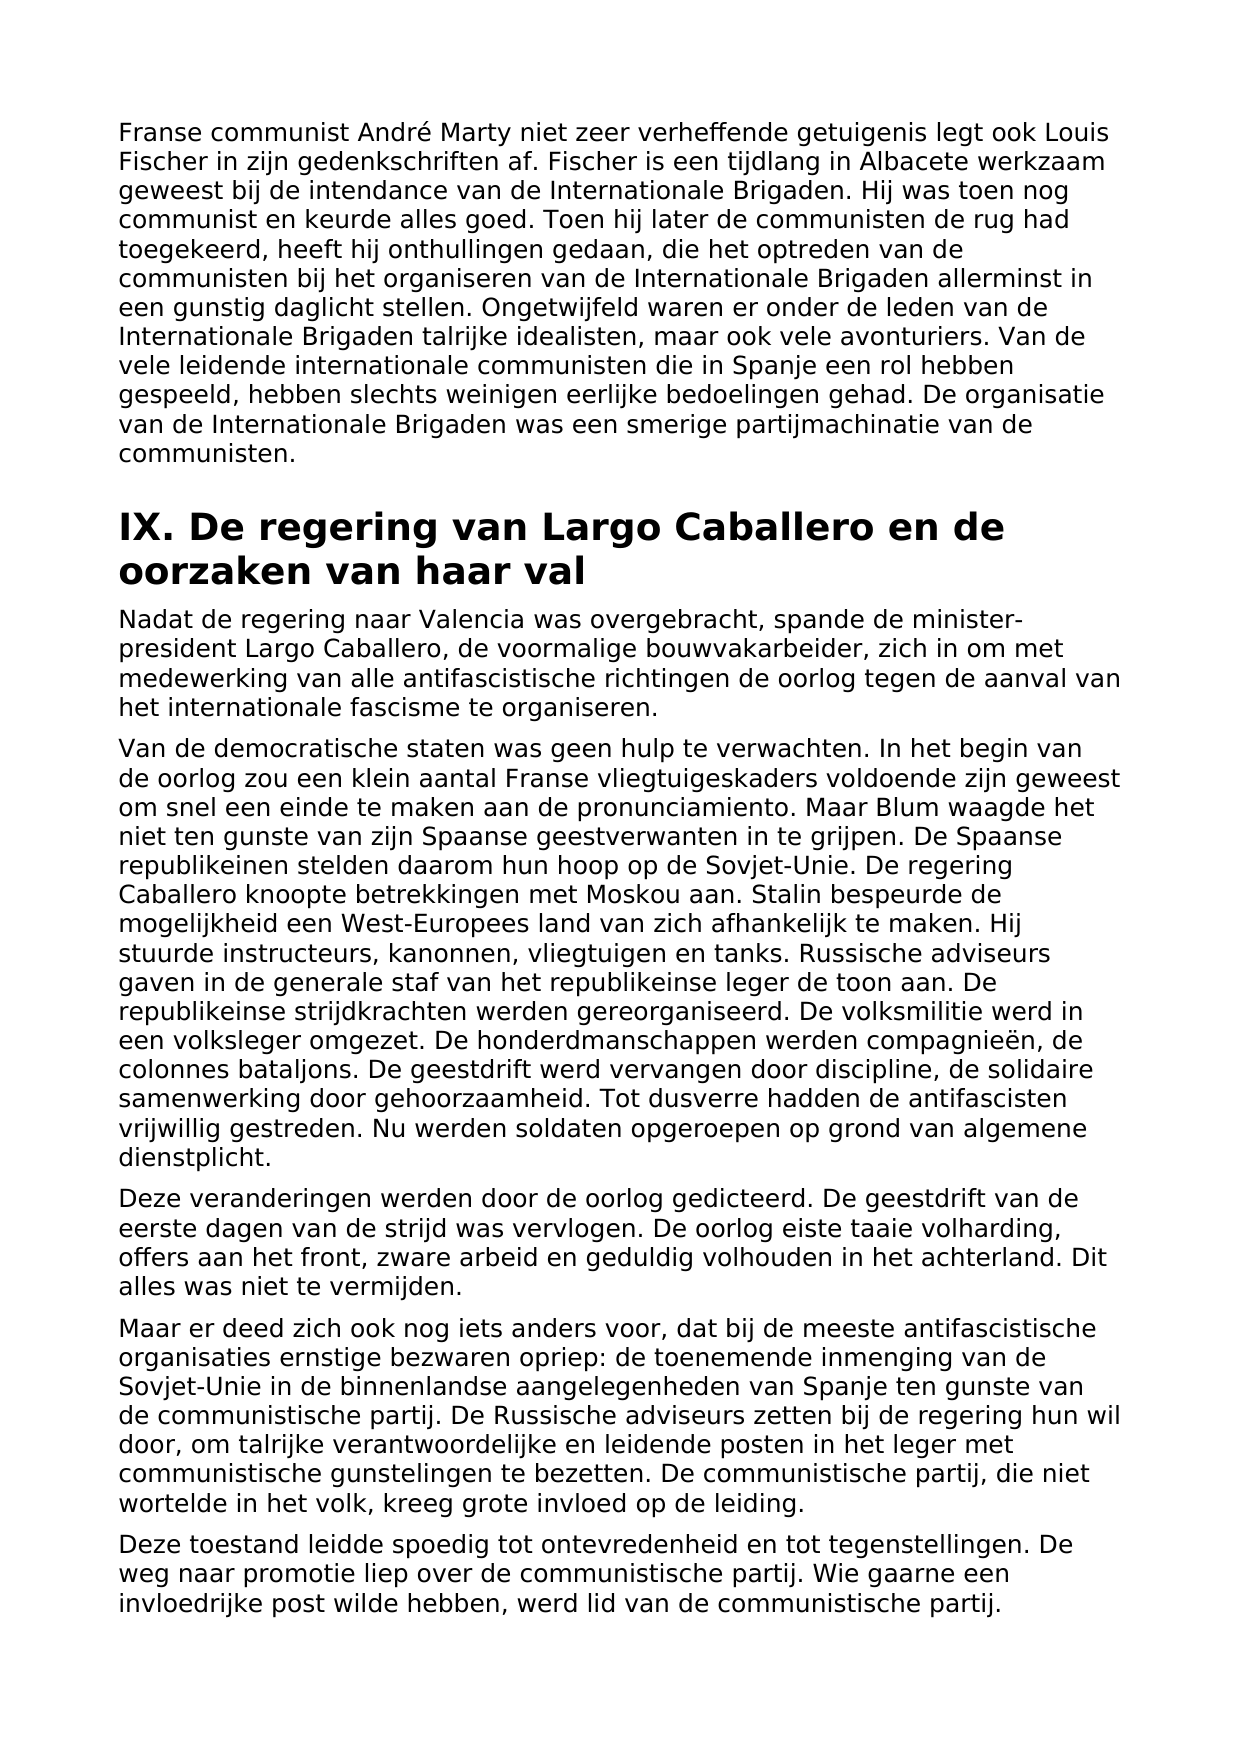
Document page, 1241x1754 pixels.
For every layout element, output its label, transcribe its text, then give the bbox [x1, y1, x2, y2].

subtitle IX. De regering van Largo Caballero en de oorzaken van haar val [118, 506, 1122, 593]
text Deze veranderingen werden door de oorlog gedicteerd. De geestdrift van de eerste dagen van de strijd was vervlogen. De oorlog eiste taaie volharding, offers aan het front, zware arbeid en geduldig volhouden in het achterland. Dit alles was niet te vermijden. [118, 1184, 1122, 1301]
text Van de democratische staten was geen hulp te verwachten. In het begin van de oorlog zou een klein aantal Franse vliegtuigeskaders voldoende zijn geweest om snel een einde te maken aan de pronunciamiento. Maar Blum waagde het niet ten gunste van zijn Spaanse geestverwanten in te grijpen. De Spaanse republikeinen stelden daarom hun hoop op de Sovjet-Unie. De regering Caballero knoopte betrekkingen met Moskou aan. Stalin bespeurde de mogelijkheid een West-Europees land van zich afhankelijk te maken. Hij stuurde instructeurs, kanonnen, vliegtuigen en tanks. Russische adviseurs gaven in de generale staf van het republikeinse leger de toon aan. De republikeinse strijdkrachten werden gereorganiseerd. De volksmilitie werd in een volksleger omgezet. De honderdmanschappen werden compagnieën, de colonnes bataljons. De geestdrift werd vervangen door discipline, de solidaire samenwerking door gehoorzaamheid. Tot dusverre hadden de antifascisten vrijwillig gestreden. Nu werden soldaten opgeroepen op grond van algemene dienstplicht. [118, 734, 1122, 1172]
text Nadat de regering naar Valencia was overgebracht, spande de minister-president Largo Caballero, de voormalige bouwvakarbeider, zich in om met medewerking van alle antifascistische richtingen de oorlog tegen de aanval van het internationale fascisme te organiseren. [118, 605, 1122, 722]
text Deze toestand leidde spoedig tot ontevredenheid en tot tegenstellingen. De weg naar promotie liep over de communistische partij. Wie gaarne een invloedrijke post wilde hebben, werd lid van de communistische partij. [118, 1530, 1122, 1618]
text Franse communist André Marty niet zeer verheffende getuigenis legt ook Louis Fischer in zijn gedenkschriften af. Fischer is een tijdlang in Albacete werkzaam geweest bij de intendance van de Internationale Brigaden. Hij was toen nog communist en keurde alles goed. Toen hij later de communisten de rug had toegekeerd, heeft hij onthullingen gedaan, die het optreden van de communisten bij het organiseren van de Internationale Brigaden allerminst in een gunstig daglicht stellen. Ongetwijfeld waren er onder de leden van de Internationale Brigaden talrijke idealisten, maar ook vele avonturiers. Van de vele leidende internationale communisten die in Spanje een rol hebben gespeeld, hebben slechts weinigen eerlijke bedoelingen gehad. De organisatie van de Internationale Brigaden was een smerige partijmachinatie van de communisten. [118, 118, 1122, 468]
text Maar er deed zich ook nog iets anders voor, dat bij de meeste antifascistische organisaties ernstige bezwaren opriep: de toenemende inmenging van de Sovjet-Unie in de binnenlandse aangelegenheden van Spanje ten gunste van de communistische partij. De Russische adviseurs zetten bij de regering hun wil door, om talrijke verantwoordelijke en leidende posten in het leger met communistische gunstelingen te bezetten. De communistische partij, die niet wortelde in het volk, kreeg grote invloed op de leiding. [118, 1314, 1122, 1518]
